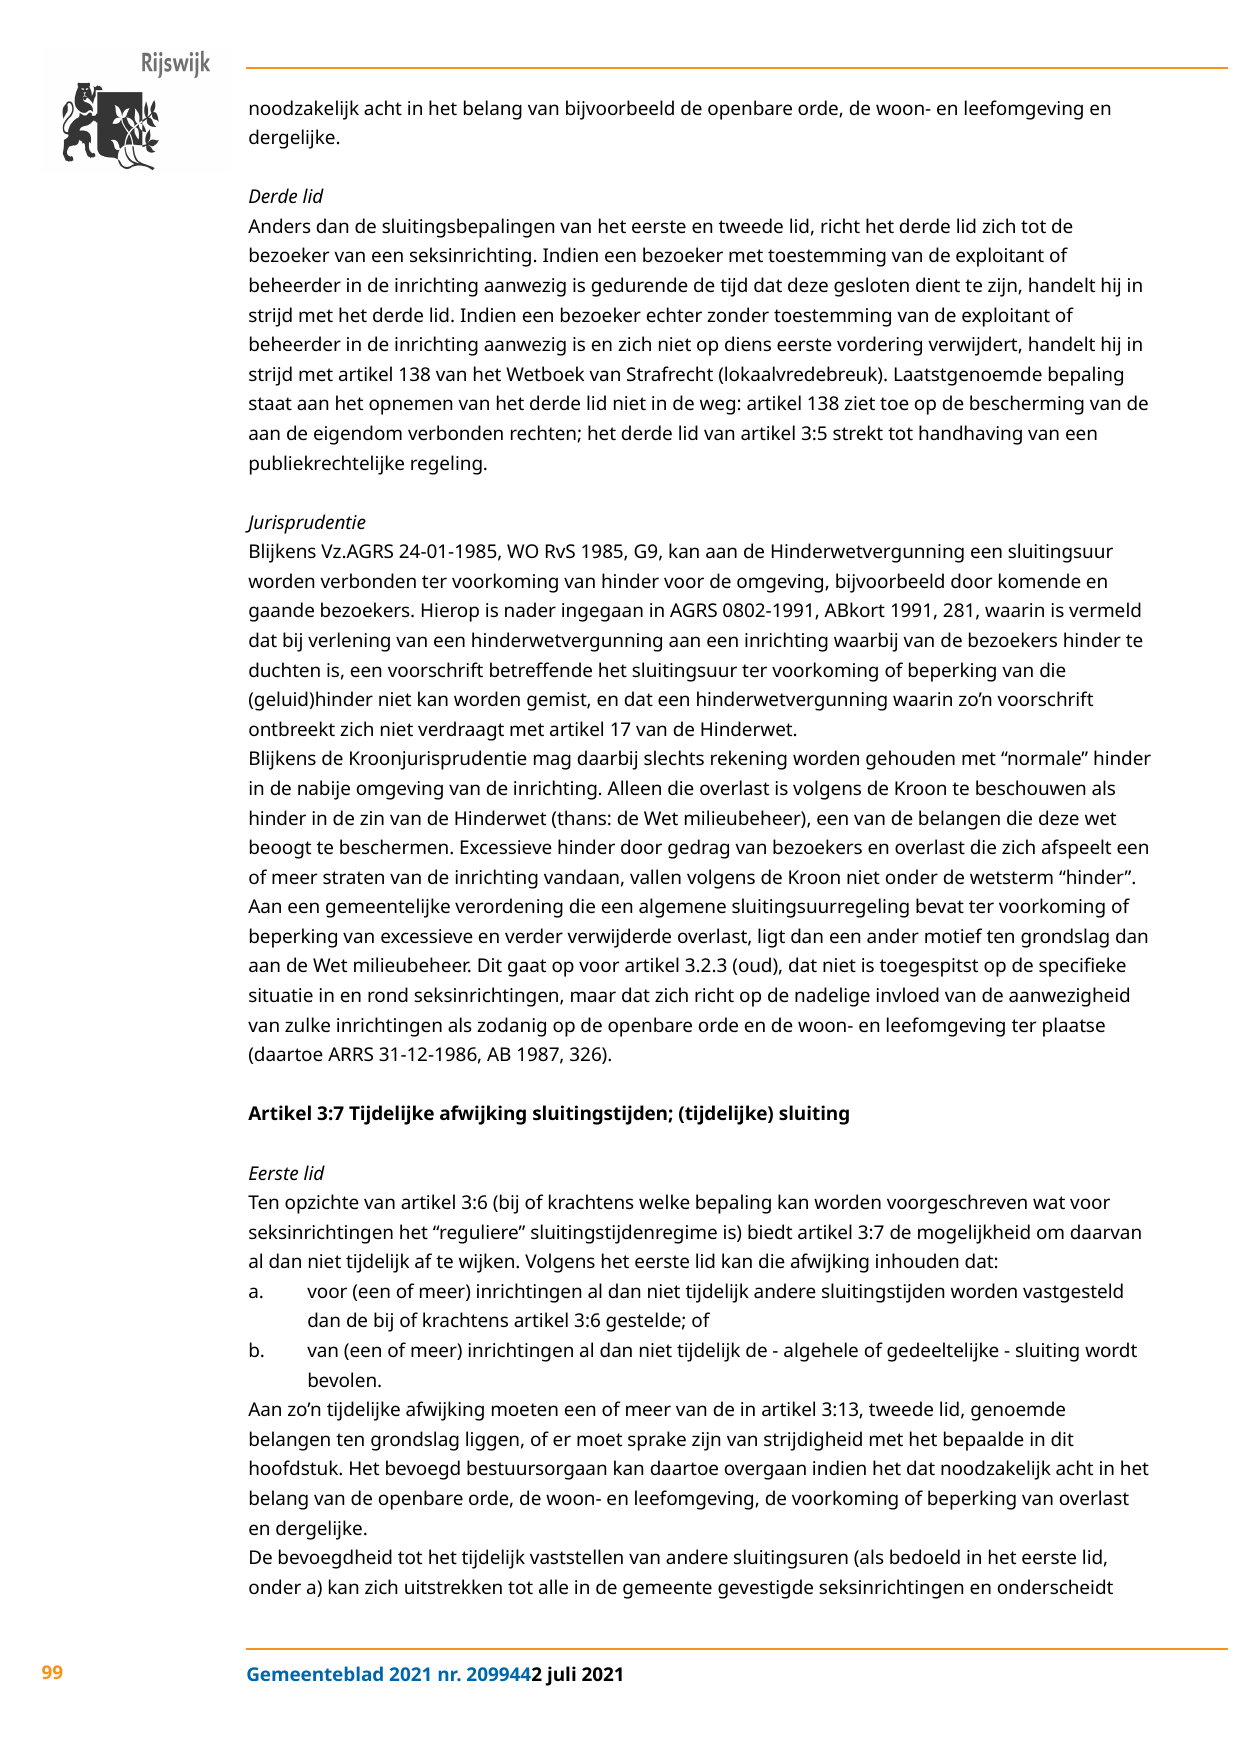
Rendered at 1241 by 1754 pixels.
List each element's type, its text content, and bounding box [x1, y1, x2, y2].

list van (een of meer) inrichtingen al dan niet tijdelijk de - algehele of gedeeltelijke - sluiting wordt bevolen. [248, 1337, 1152, 1393]
list voor (een of meer) inrichtingen al dan niet tijdelijk andere sluitingstijden worden vastgesteld dan de bij of krachtens artikel 3:6 gestelde; of [248, 1278, 1152, 1333]
text Anders dan de sluitingsbepalingen van het eerste en tweede lid, richt het derde lid zich tot de bezoeker van een seksinrichting. Indien een bezoeker met toestemming van de exploitant of beheerder in de inrichting aanwezig is gedurende de tijd dat deze gesloten dient te zijn, handelt hij in strijd met het derde lid. Indien een bezoeker echter zonder toestemming van de exploitant of beheerder in de inrichting aanwezig is en zich niet op diens eerste vordering verwijdert, handelt hij in strijd met artikel 138 van het Wetboek van Strafrecht (lokaalvredebreuk). Laatstgenoemde bepaling staat aan het opnemen van het derde lid niet in de weg: artikel 138 ziet toe op de bescherming van de aan de eigendom verbonden rechten; het derde lid van artikel 3:5 strekt tot handhaving van een publiekrechtelijke regeling. [248, 213, 1152, 476]
text Derde lid [248, 183, 1152, 209]
text Ten opzichte van artikel 3:6 (bij of krachtens welke bepaling kan worden voorgeschreven wat voor seksinrichtingen het “reguliere” sluitingstijdenregime is) biedt artikel 3:7 de mogelijkheid om daarvan al dan niet tijdelijk af te wijken. Volgens het eerste lid kan die afwijking inhouden dat: [248, 1189, 1152, 1274]
text Blijkens de Kroonjurisprudentie mag daarbij slechts rekening worden gehouden met “normale” hinder in de nabije omgeving van de inrichting. Alleen die overlast is volgens de Kroon te beschouwen als hinder in de zin van de Hinderwet (thans: de Wet milieubeheer), een van de belangen die deze wet beoogt te beschermen. Excessieve hinder door gedrag van bezoekers en overlast die zich afspeelt een of meer straten van de inrichting vandaan, vallen volgens de Kroon niet onder de wetsterm “hinder”. [248, 746, 1152, 890]
text Blijkens Vz.AGRS 24-01-1985, WO RvS 1985, G9, kan aan de Hinderwetvergunning een sluitingsuur worden verbonden ter voorkoming van hinder voor de omgeving, bijvoorbeeld door komende en gaande bezoekers. Hierop is nader ingegaan in AGRS 0802-1991, ABkort 1991, 281, waarin is vermeld dat bij verlening van een hinderwetvergunning aan een inrichting waarbij van de bezoekers hinder te duchten is, een voorschrift betreffende het sluitingsuur ter voorkoming of beperking van die (geluid)hinder niet kan worden gemist, en dat een hinderwetvergunning waarin zo’n voorschrift ontbreekt zich niet verdraagt met artikel 17 van de Hinderwet. [248, 538, 1152, 742]
text Aan een gemeentelijke verordening die een algemene sluitingsuurregeling bevat ter voorkoming of beperking van excessieve en verder verwijderde overlast, ligt dan een ander motief ten grondslag dan aan de Wet milieubeheer. Dit gaat op voor artikel 3.2.3 (oud), dat niet is toegespitst op de specifieke situatie in en rond seksinrichtingen, maar dat zich richt op de nadelige invloed van de aanwezigheid van zulke inrichtingen als zodanig op de openbare orde en de woon- en leefomgeving ter plaatse (daartoe ARRS 31-12-1986, AB 1987, 326). [248, 893, 1152, 1067]
text Jurisprudentie [248, 509, 1152, 535]
picture [41, 47, 231, 172]
text Aan zo’n tijdelijke afwijking moeten een of meer van de in artikel 3:13, tweede lid, genoemde belangen ten grondslag liggen, of er moet sprake zijn van strijdigheid met het bepaalde in dit hoofdstuk. Het bevoegd bestuursorgaan kan daartoe overgaan indien het dat noodzakelijk acht in het belang van de openbare orde, de woon- en leefomgeving, de voorkoming of beperking van overlast en dergelijke. [248, 1396, 1152, 1541]
text Eerste lid [248, 1160, 1152, 1186]
text Artikel 3:7 Tijdelijke afwijking sluitingstijden; (tijdelijke) sluiting [248, 1101, 1152, 1126]
text De bevoegdheid tot het tijdelijk vaststellen van andere sluitingsuren (als bedoeld in het eerste lid, onder a) kan zich uitstrekken tot alle in de gemeente gevestigde seksinrichtingen en onderscheidt [248, 1544, 1152, 1600]
text noodzakelijk acht in het belang van bijvoorbeeld de openbare orde, de woon- en leefomgeving en dergelijke. [248, 95, 1152, 150]
